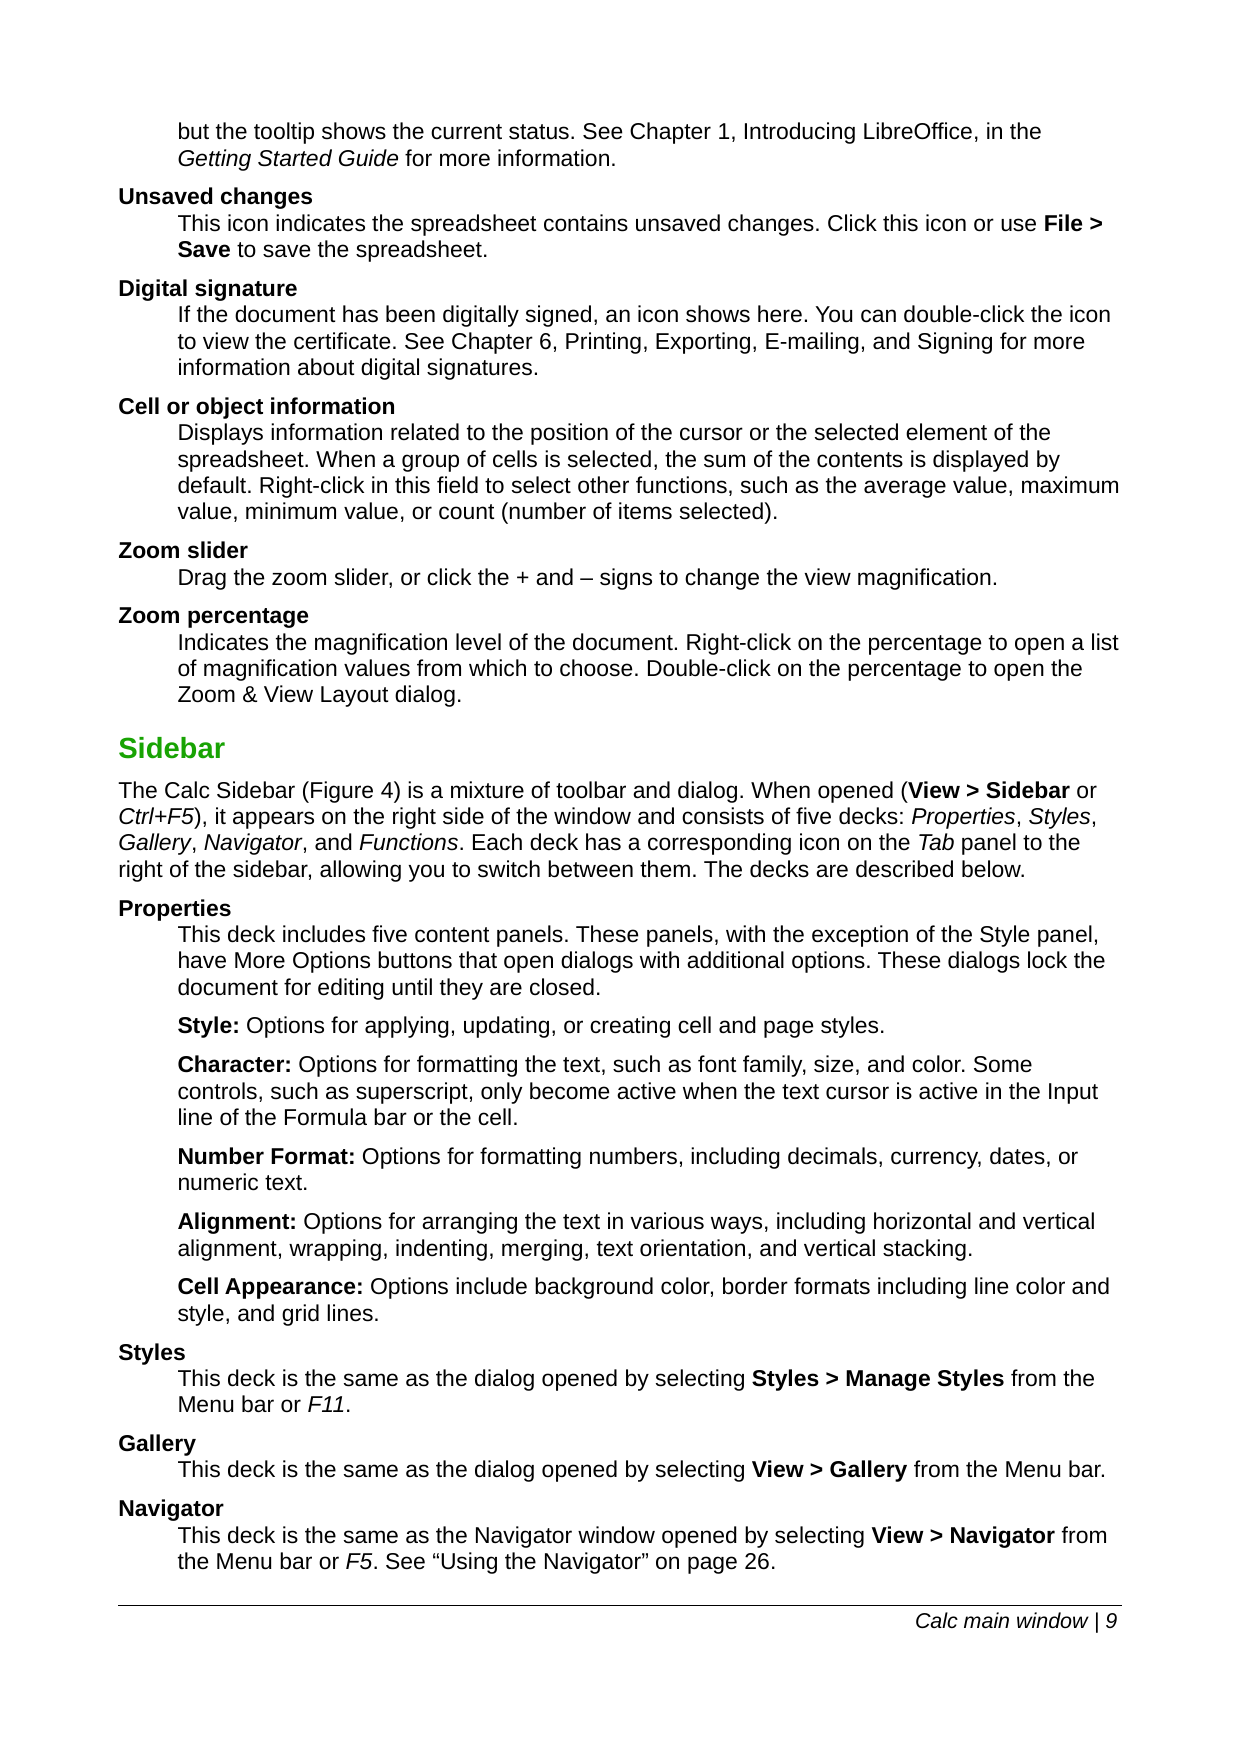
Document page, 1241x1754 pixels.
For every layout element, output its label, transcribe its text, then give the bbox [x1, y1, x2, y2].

text Indicates the magnification level of the document. Right-click on the percentage to open a list of magnification values from which to choose. Double-click on the percentage to open the Zoom & View Layout dialog. [177, 629, 1122, 708]
text Digital signature [118, 275, 1122, 301]
text The Calc Sidebar (Figure 4) is a mixture of toolbar and dialog. When opened (View > Sidebar or Ctrl+F5), it appears on the right side of the window and consists of five decks: Properties, Styles, Gallery, Navigator, and Functions. Each deck has a corresponding icon on the Tab panel to the right of the sidebar, allowing you to switch between them. The decks are described below. [118, 777, 1122, 882]
text This icon indicates the spreadsheet contains unsaved changes. Click this icon or use File > Save to save the spreadsheet. [177, 210, 1122, 262]
text Drag the zoom slider, or click the + and – signs to change the view magnification. [177, 563, 1122, 590]
text This deck is the same as the Navigator window opened by selecting View > Navigator from the Menu bar or F5. See “Using the Navigator” on page 26. [177, 1522, 1122, 1574]
text Displays information related to the position of the cursor or the selected element of the spreadsheet. When a group of cells is selected, the sum of the contents is displayed by default. Right-click in this field to select other functions, such as the average value, maximum value, minimum value, or count (number of items selected). [177, 419, 1122, 524]
text Properties [118, 894, 1122, 921]
text Character: Options for formatting the text, such as font family, size, and color. Some controls, such as superscript, only become active when the text cursor is active in the Input line of the Formula bar or the cell. [177, 1051, 1122, 1130]
text Alignment: Options for arranging the text in various ways, including horizontal and vertical alignment, wrapping, indenting, merging, text orientation, and vertical stacking. [177, 1208, 1122, 1261]
text Unsaved changes [118, 183, 1122, 210]
text If the document has been digitally signed, an icon shows here. You can double-click the icon to view the certificate. See Chapter 6, Printing, Exporting, E-mailing, and Signing for more information about digital signatures. [177, 301, 1122, 380]
text Gallery [118, 1430, 1122, 1456]
text but the tooltip shows the current status. See Chapter 1, Introducing LibreOffice, in the Getting Started Guide for more information. [177, 118, 1122, 171]
text This deck includes five content panels. These panels, with the exception of the Style panel, have More Options buttons that open dialogs with additional options. These dialogs lock the document for editing until they are closed. [177, 921, 1122, 1000]
text Style: Options for applying, updating, or creating cell and page styles. [177, 1012, 1122, 1039]
text This deck is the same as the dialog opened by selecting Styles > Manage Styles from the Menu bar or F11. [177, 1365, 1122, 1418]
text Navigator [118, 1495, 1122, 1522]
subtitle Sidebar [118, 731, 1122, 765]
text Zoom percentage [118, 602, 1122, 629]
text Cell or object information [118, 393, 1122, 419]
text Number Format: Options for formatting numbers, including decimals, currency, dates, or numeric text. [177, 1143, 1122, 1196]
text Styles [118, 1338, 1122, 1365]
text Cell Appearance: Options include background color, border formats including line color and style, and grid lines. [177, 1273, 1122, 1326]
text Zoom slider [118, 537, 1122, 563]
text This deck is the same as the dialog opened by selecting View > Gallery from the Menu bar. [177, 1456, 1122, 1483]
